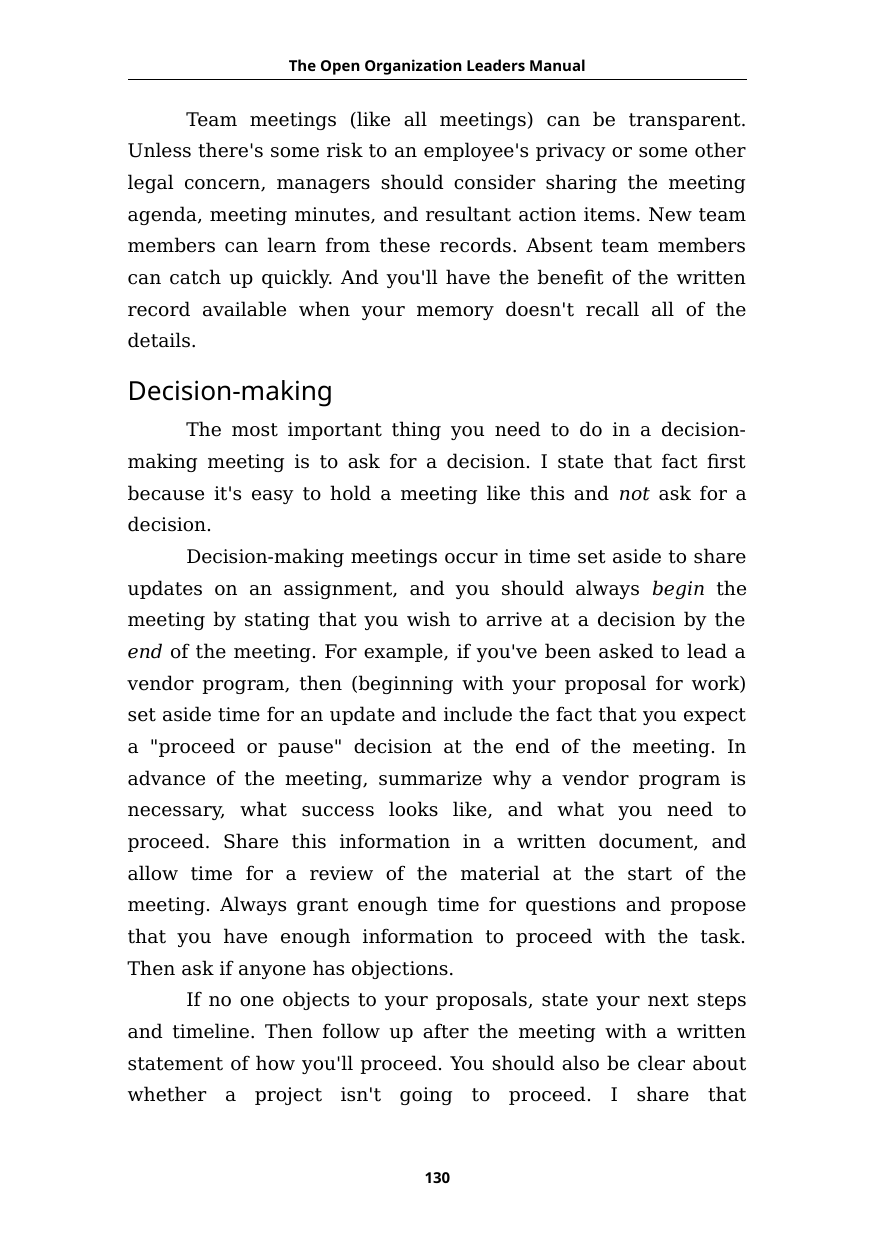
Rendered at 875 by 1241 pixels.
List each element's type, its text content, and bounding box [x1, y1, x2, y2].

text If no one objects to your proposals, state your next steps and timeline. Then follow up after the meeting with a written statement of how you'll proceed. You should also be clear about whether a project isn't going to proceed. I share that [127, 989, 747, 1106]
text Team meetings (like all meetings) can be transparent. Unless there's some risk to an employee's privacy or some other legal concern, managers should consider sharing the meeting agenda, meeting minutes, and resultant action items. New team members can learn from these records. Absent team members can catch up quickly. And you'll have the benefit of the written record available when your memory doesn't recall all of the details. [127, 109, 747, 352]
text The most important thing you need to do in a decision-making meeting is to ask for a decision. I state that fact first because it's easy to hold a meeting like this and not ask for a decision. [127, 419, 747, 536]
subtitle Decision-making [127, 377, 747, 407]
text Decision-making meetings occur in time set aside to share updates on an assignment, and you should always begin the meeting by stating that you wish to arrive at a decision by the end of the meeting. For example, if you've been asked to lead a vendor program, then (beginning with your proposal for work) set aside time for an update and include the fact that you expect a "proceed or pause" decision at the end of the meeting. In advance of the meeting, summarize why a vendor program is necessary, what success looks like, and what you need to proceed. Share this information in a written document, and allow time for a review of the material at the start of the meeting. Always grant enough time for questions and propose that you have enough information to proceed with the task. Then ask if anyone has objections. [127, 546, 747, 980]
